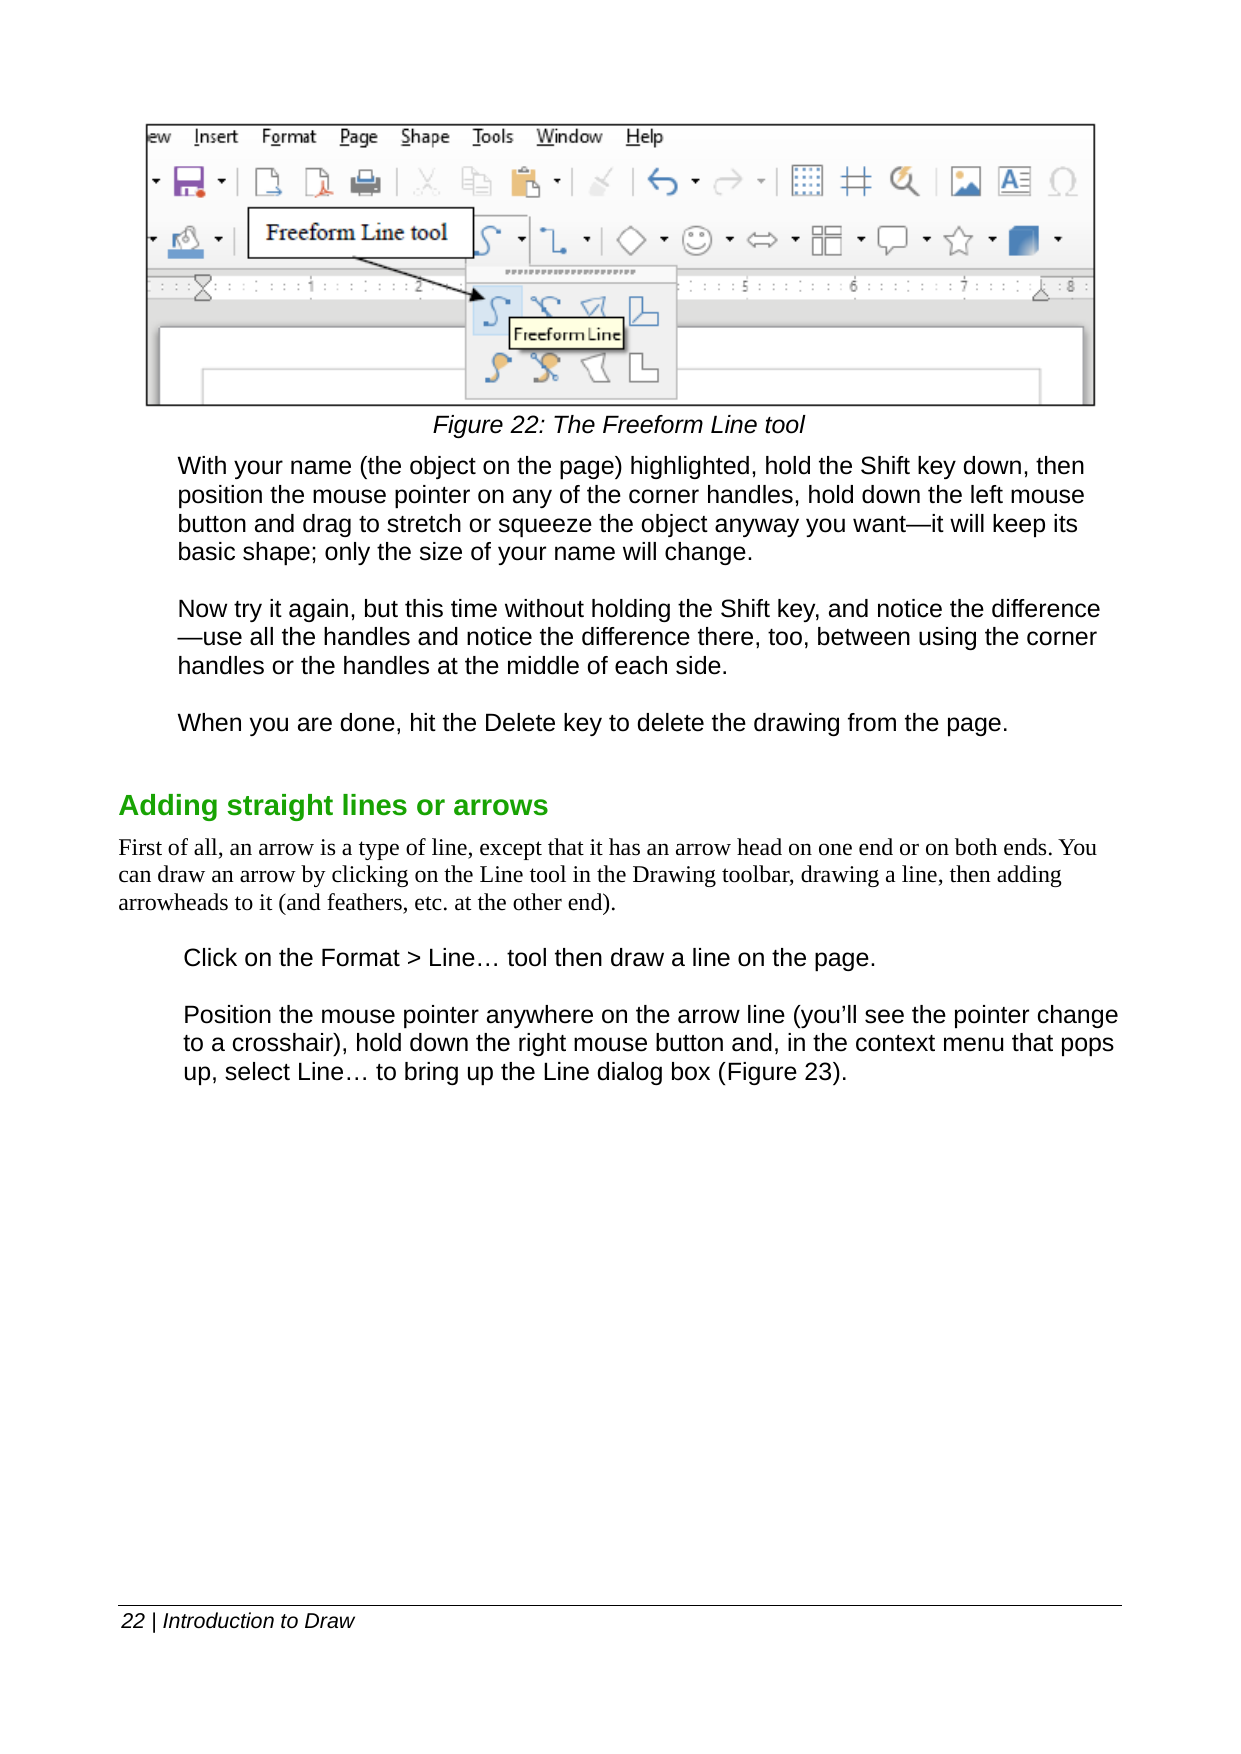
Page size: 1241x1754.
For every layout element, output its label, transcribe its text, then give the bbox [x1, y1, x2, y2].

text First of all, an arrow is a type of line, except that it has an arrow head on one end or on both ends. You can draw an arrow by clicking on the Line tool in the Drawing toolbar, drawing a line, then adding arrowheads to it (and feathers, etc. at the other end). [118, 833, 1122, 916]
text When you are done, hit the Delete key to delete the drawing from the page. [177, 707, 1122, 736]
text Figure 22: The Freeform Line tool [140, 411, 1100, 439]
text Click on the Format > Line… tool then draw a line on the page. [183, 943, 1122, 972]
picture [140, 118, 1100, 411]
text Now try it again, but this time without holding the Shift key, and notice the difference—use all the handles and notice the difference there, too, between using the corner handles or the handles at the middle of each side. [177, 594, 1122, 680]
text With your name (the object on the page) highlighted, hold the Shift key down, then position the mouse pointer on any of the corner handles, hold down the left mouse button and drag to stretch or squeeze the object anyway you want—it will keep its basic shape; only the size of your name will change. [177, 451, 1122, 566]
subtitle Adding straight lines or arrows [118, 787, 1122, 821]
text Position the mouse pointer anywhere on the arrow line (you’ll see the pointer change to a crosshair), hold down the right mouse button and, in the context menu that pops up, select Line… to bring up the Line dialog box (Figure 23). [183, 999, 1122, 1086]
